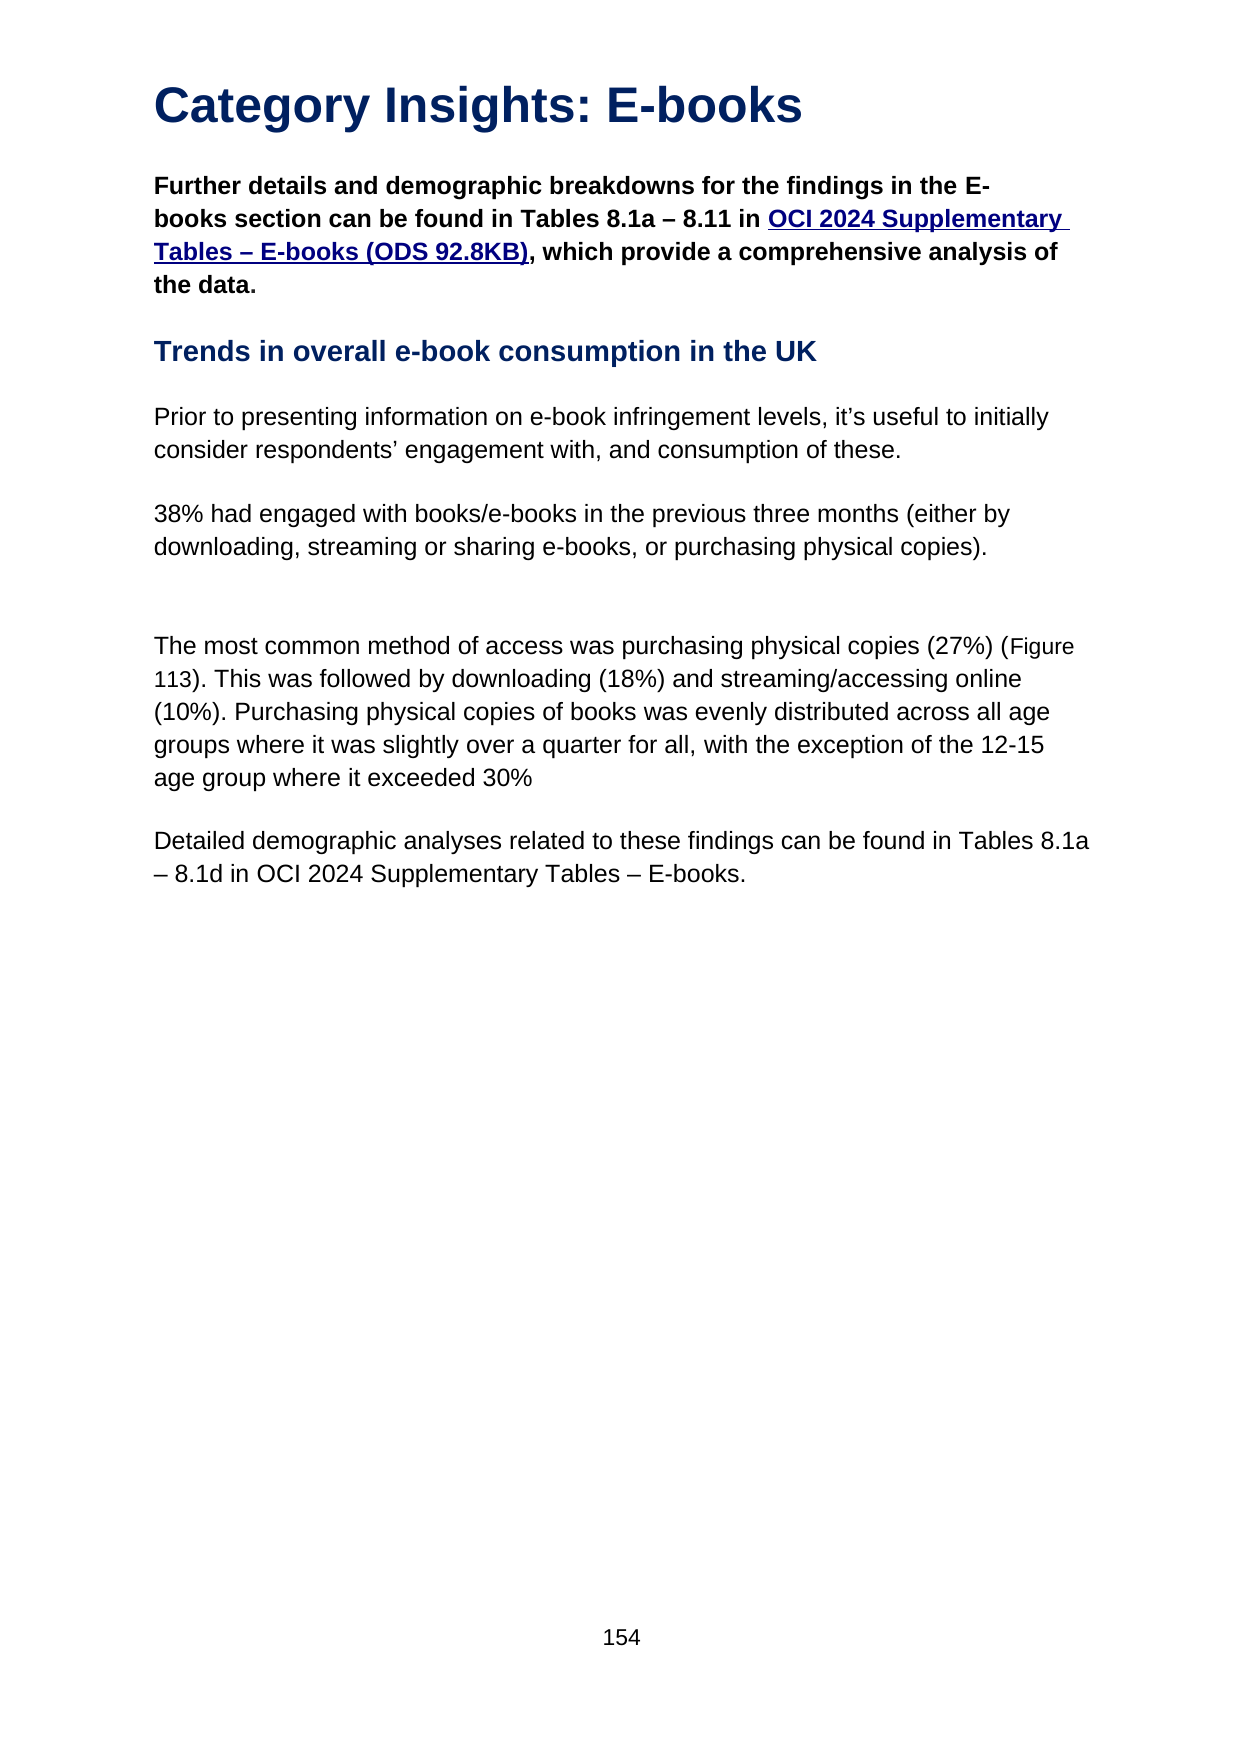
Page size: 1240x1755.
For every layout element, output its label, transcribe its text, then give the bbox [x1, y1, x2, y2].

subtitle Category Insights: E-books [153, 75, 1089, 132]
text Prior to presenting information on e-book infringement levels, it’s useful to initially consider respondents’ engagement with, and consumption of these. [153, 402, 1110, 464]
text The most common method of access was purchasing physical copies (27%) (Figure 113). This was followed by downloading (18%) and streaming/accessing online (10%). Purchasing physical copies of books was evenly distributed across all age groups where it was slightly over a quarter for all, with the exception of the 12-15 age group where it exceeded 30% [153, 631, 1089, 791]
text 38% had engaged with books/e-books in the previous three months (either by downloading, streaming or sharing e-books, or purchasing physical copies). [153, 498, 1089, 560]
subtitle Trends in overall e-book consumption in the UK [153, 333, 1089, 367]
text Detailed demographic analyses related to these findings can be found in Tables 8.1a – 8.1d in OCI 2024 Supplementary Tables – E-books. [153, 826, 1101, 888]
text Further details and demographic breakdowns for the findings in the E-books section can be found in Tables 8.1a – 8.11 in OCI 2024 Supplementary Tables – E-books (ODS 92.8KB), which provide a comprehensive analysis of the data. [153, 171, 1089, 299]
